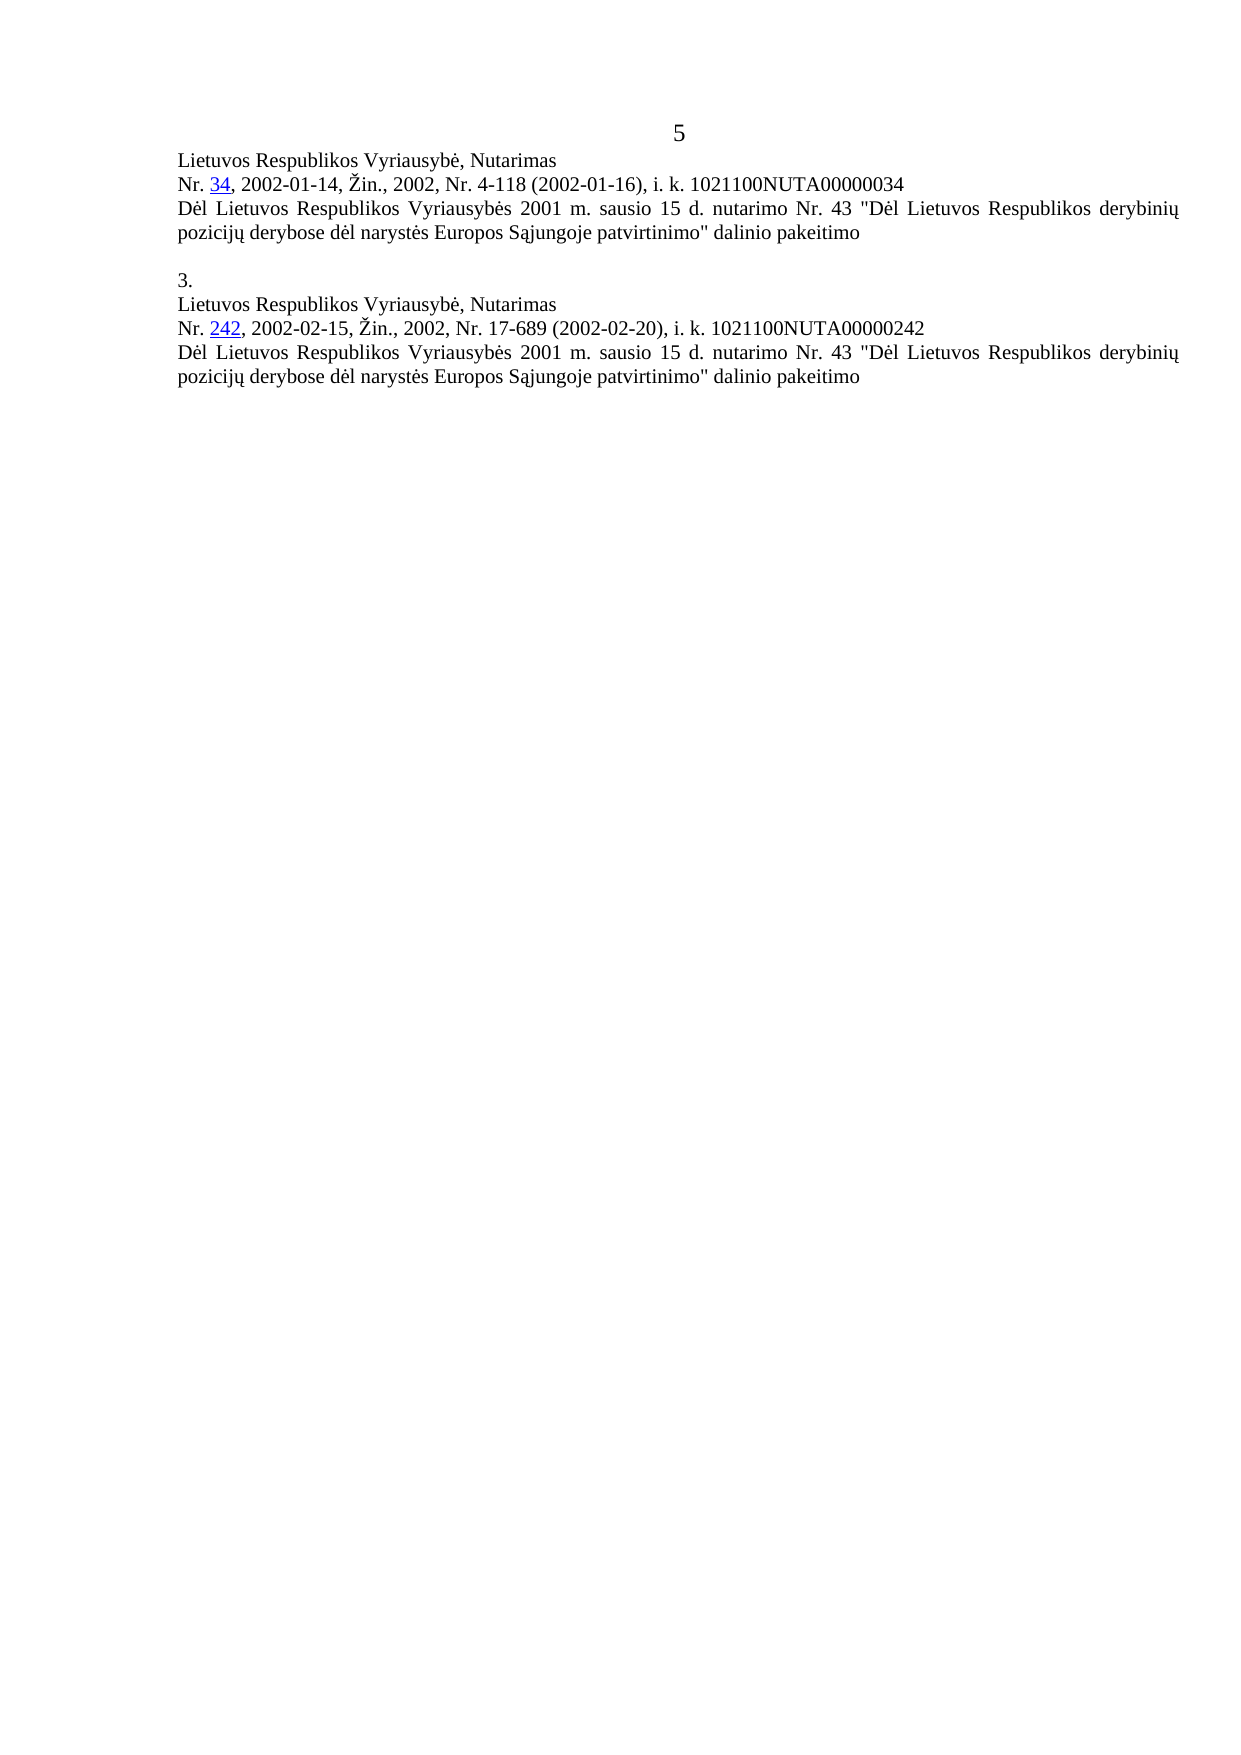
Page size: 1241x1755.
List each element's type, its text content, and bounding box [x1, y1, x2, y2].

text Lietuvos Respublikos Vyriausybė, Nutarimas [177, 292, 1181, 316]
text Dėl Lietuvos Respublikos Vyriausybės 2001 m. sausio 15 d. nutarimo Nr. 43 "Dėl Lietuvos Respublikos derybinių pozicijų derybose dėl narystės Europos Sąjungoje patvirtinimo" dalinio pakeitimo [177, 196, 1181, 244]
text Lietuvos Respublikos Vyriausybė, Nutarimas [177, 148, 1181, 172]
text Dėl Lietuvos Respublikos Vyriausybės 2001 m. sausio 15 d. nutarimo Nr. 43 "Dėl Lietuvos Respublikos derybinių pozicijų derybose dėl narystės Europos Sąjungoje patvirtinimo" dalinio pakeitimo [177, 340, 1181, 388]
text Nr. 34, 2002-01-14, Žin., 2002, Nr. 4-118 (2002-01-16), i. k. 1021100NUTA00000034 [177, 172, 1181, 196]
text Nr. 242, 2002-02-15, Žin., 2002, Nr. 17-689 (2002-02-20), i. k. 1021100NUTA00000242 [177, 316, 1181, 340]
text 3. [177, 268, 1181, 292]
